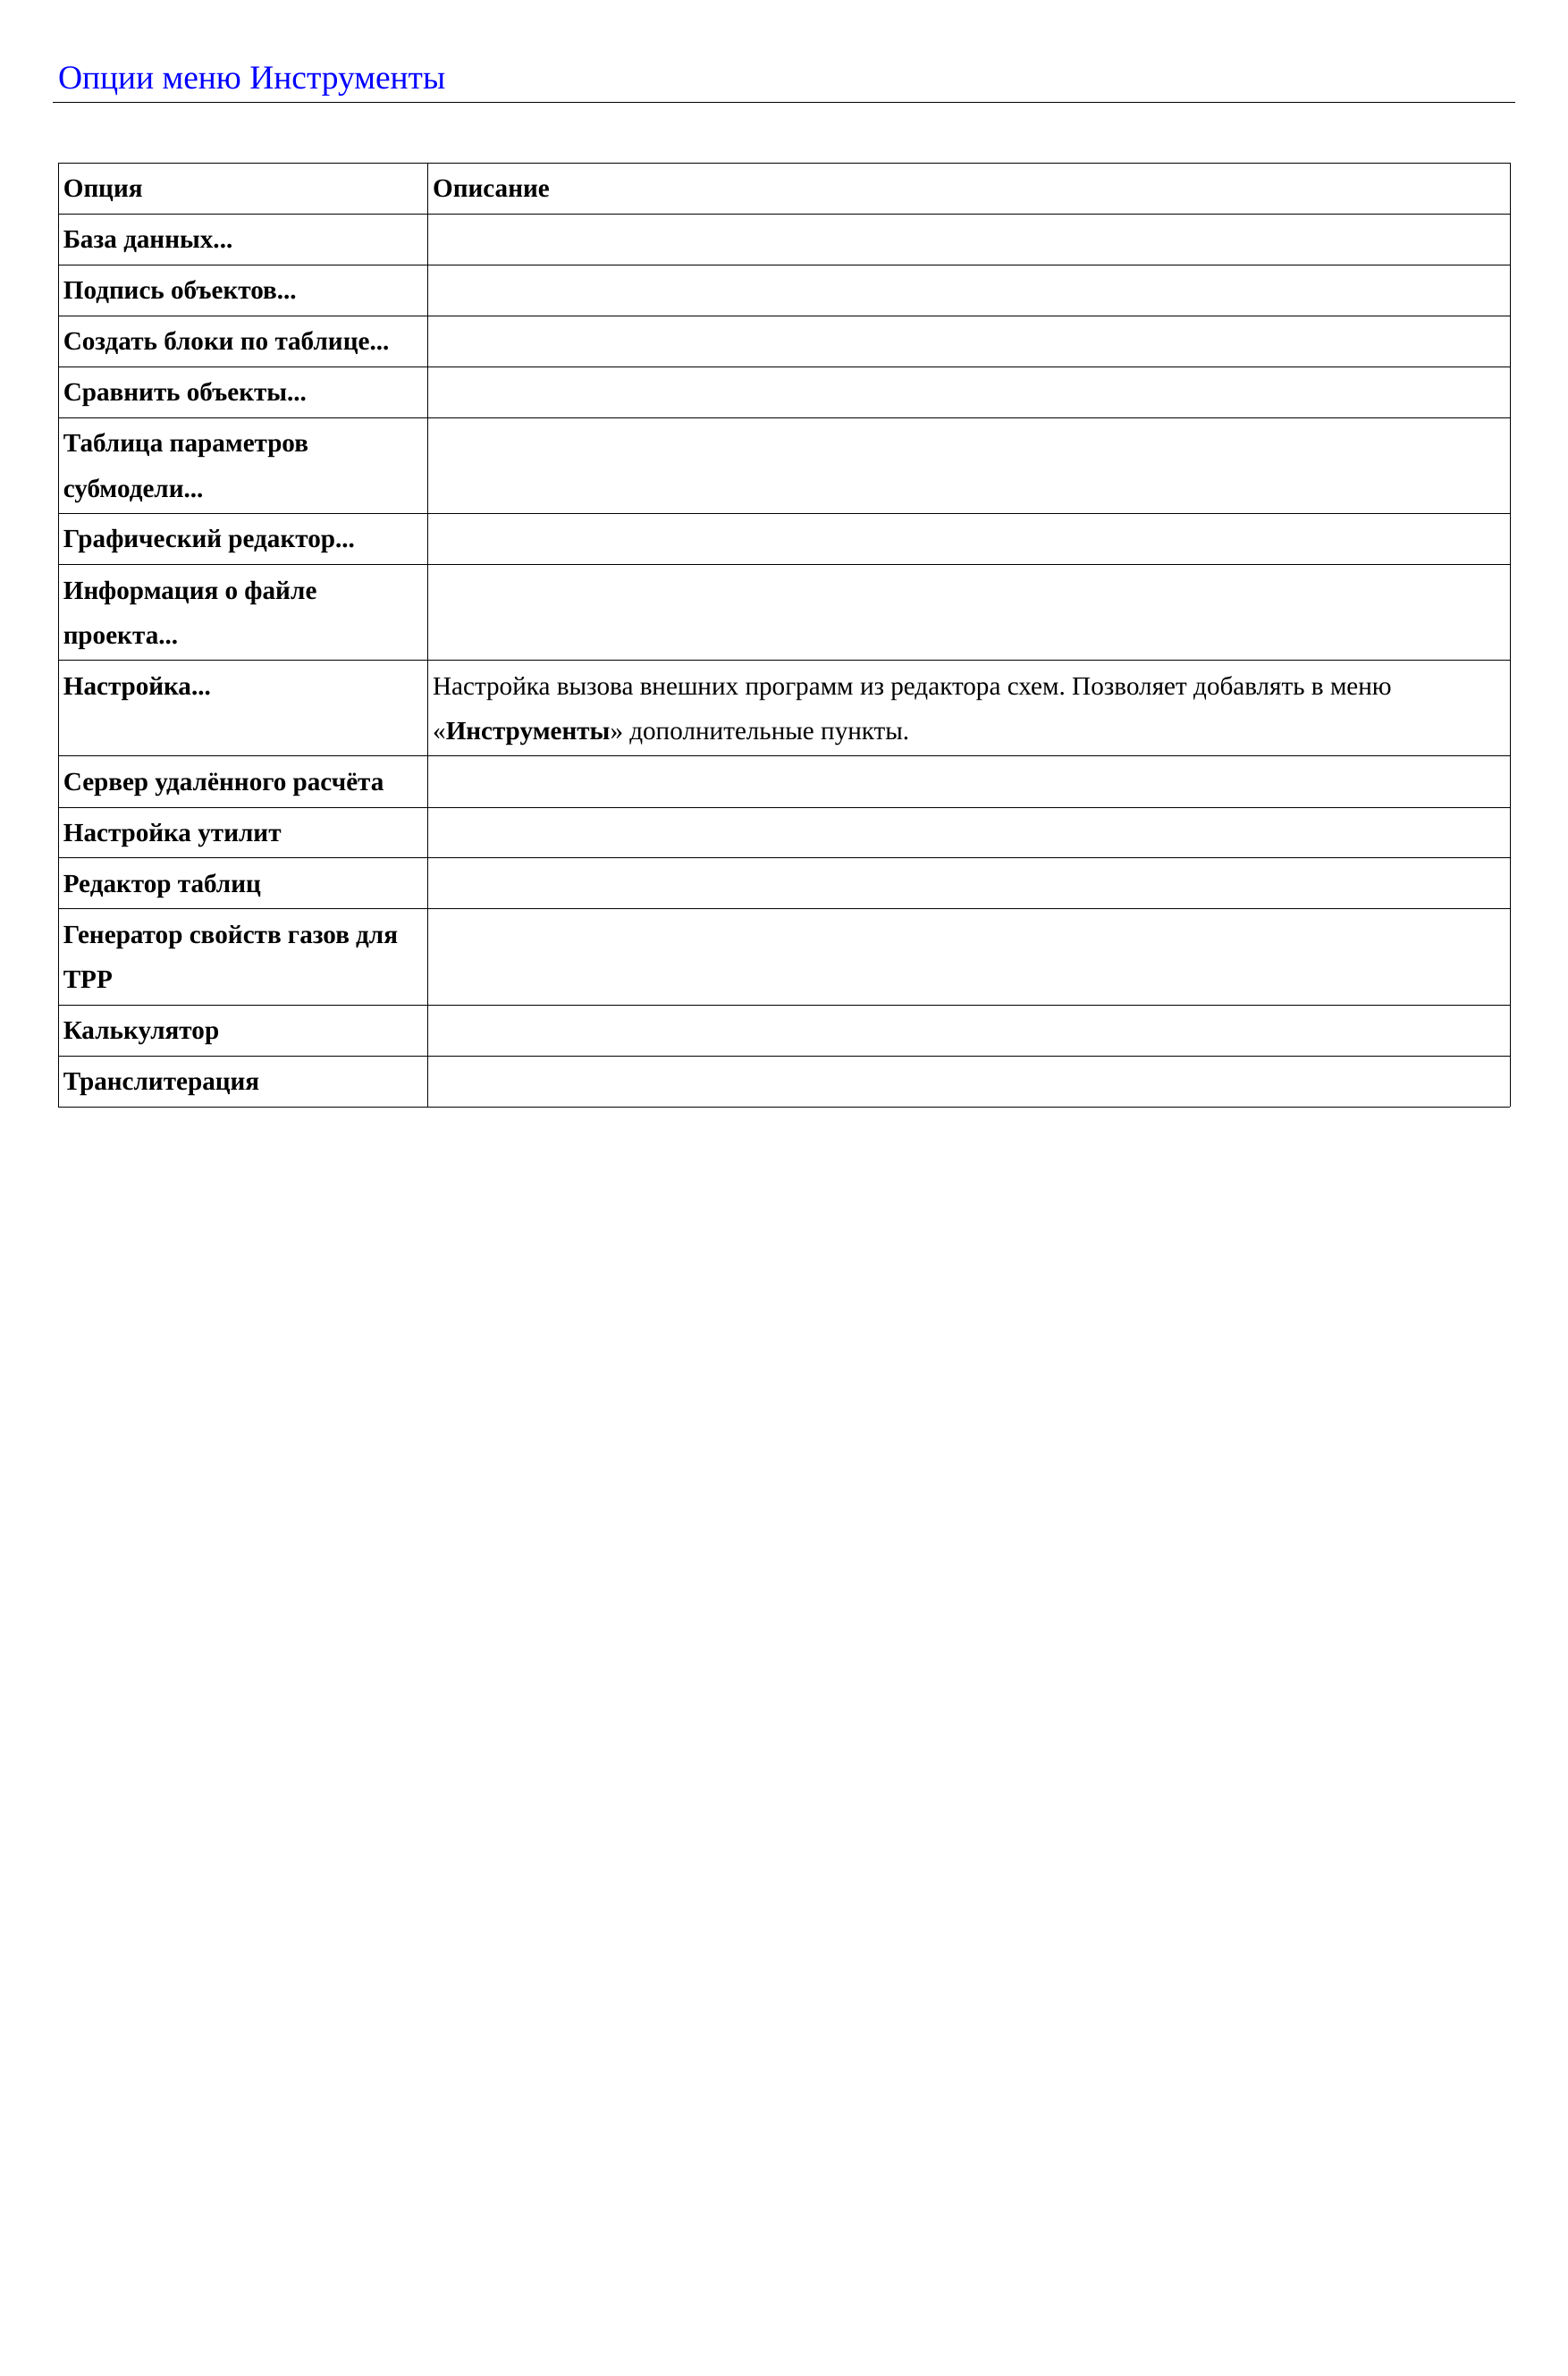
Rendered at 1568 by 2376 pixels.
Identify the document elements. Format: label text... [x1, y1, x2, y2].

table_cell [428, 316, 1510, 366]
table_cell [428, 1006, 1510, 1056]
table_cell [428, 215, 1510, 265]
table_cell [428, 756, 1510, 806]
table_cell Калькулятор [59, 1006, 427, 1056]
table_cell [428, 418, 1510, 513]
table_header Опция [59, 164, 427, 214]
table_cell [53, 103, 1515, 1152]
table_cell Редактор таблиц [59, 858, 427, 908]
table_cell [428, 367, 1510, 417]
table_cell База данных... [59, 215, 427, 265]
table_cell Транслитерация [59, 1057, 427, 1107]
table_cell [428, 514, 1510, 564]
table_cell Подпись объектов... [59, 265, 427, 316]
table_cell Информация о файле проекта... [59, 565, 427, 660]
table_cell [428, 808, 1510, 857]
table_cell [428, 265, 1510, 316]
table_cell Настройка вызова внешних программ из редактора схем. Позволяет добавлять в меню «Инструменты» дополнительные пункты. [428, 661, 1510, 755]
table_cell Таблица параметров субмодели... [59, 418, 427, 513]
table_cell Настройка... [59, 661, 427, 755]
table_header Опции меню Инструменты [53, 53, 1515, 102]
table_cell Настройка утилит [59, 808, 427, 857]
table_header Описание [428, 164, 1510, 214]
table_cell Сервер удалённого расчёта [59, 756, 427, 806]
table_cell [428, 1057, 1510, 1107]
table_cell Создать блоки по таблице... [59, 316, 427, 366]
table_cell [428, 565, 1510, 660]
table_cell Сравнить объекты... [59, 367, 427, 417]
table_cell Генератор свойств газов для ТРР [59, 909, 427, 1005]
table_cell [428, 909, 1510, 1005]
table_cell [428, 858, 1510, 908]
table_cell Графический редактор... [59, 514, 427, 564]
